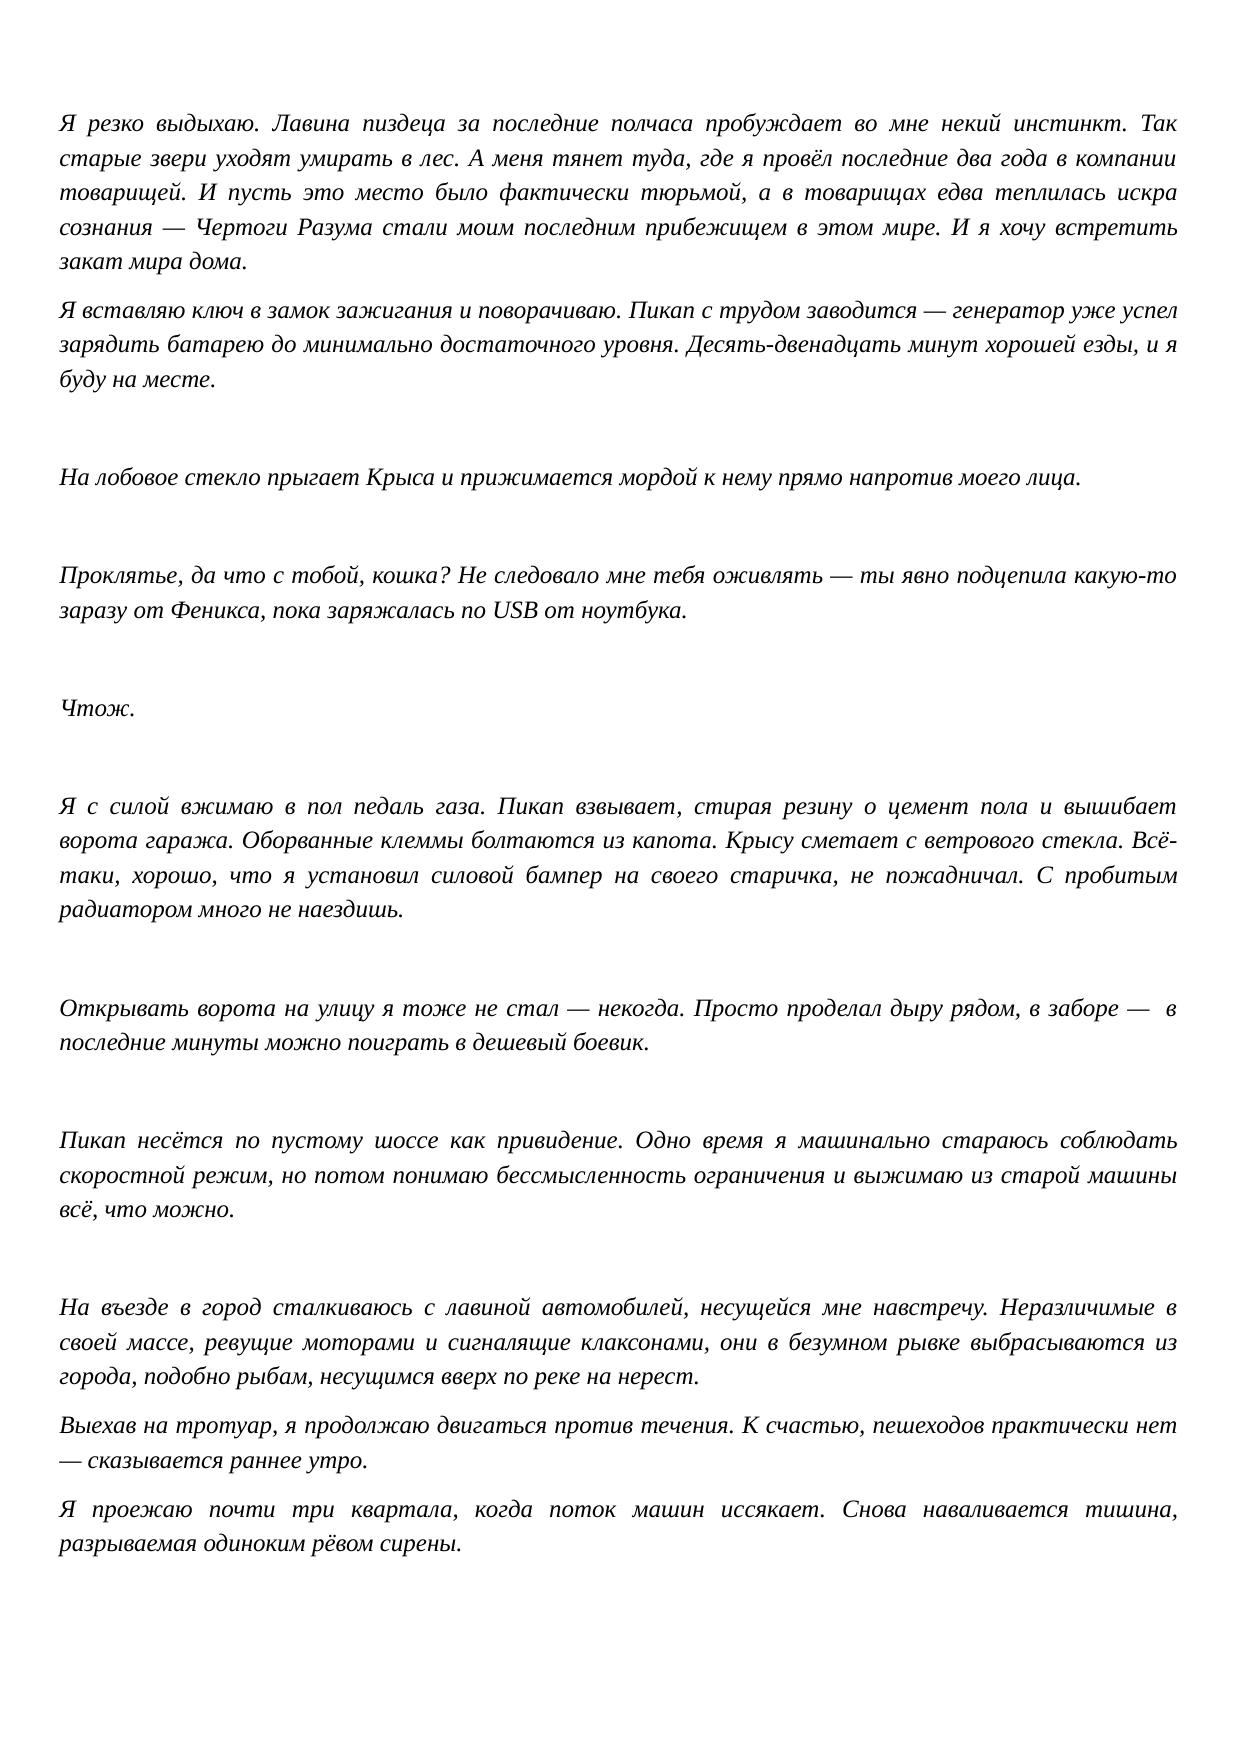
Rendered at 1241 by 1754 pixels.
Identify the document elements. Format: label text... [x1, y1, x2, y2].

text Открывать ворота на улицу я тоже не стал — некогда. Просто проделал дыру рядом, в заборе — в последние минуты можно поиграть в дешевый боевик. [59, 993, 1181, 1056]
text Я проежаю почти три квартала, когда поток машин иссякает. Снова наваливается тишина, разрываемая одиноким рёвом сирены. [59, 1494, 1181, 1557]
text Проклятье, да что с тобой, кошка? Не следовало мне тебя оживлять — ты явно подцепила какую-то заразу от Феникса, пока заряжалась по USB от ноутбука. [59, 560, 1181, 623]
text Я вставляю ключ в замок зажигания и поворачиваю. Пикап с трудом заводится — генератор уже успел зарядить батарею до минимально достаточного уровня. Десять-двенадцать минут хорошей езды, и я буду на месте. [59, 295, 1181, 393]
text Выехав на тротуар, я продолжаю двигаться против течения. К счастью, пешеходов практически нет — сказывается раннее утро. [59, 1410, 1181, 1473]
text На лобовое стекло прыгает Крыса и прижимается мордой к нему прямо напротив моего лица. [59, 462, 1181, 491]
text Я резко выдыхаю. Лавина пиздеца за последние полчаса пробуждает во мне некий инстинкт. Так старые звери уходят умирать в лес. А меня тянет туда, где я провёл последние два года в компании товарищей. И пусть это место было фактически тюрьмой, а в товарищах едва теплилась искра сознания — Чертоги Разума стали моим последним прибежищем в этом мире. И я хочу встретить закат мира дома. [59, 108, 1181, 275]
text Пикап несётся по пустому шоссе как привидение. Одно время я машинально стараюсь соблюдать скоростной режим, но потом понимаю бессмысленность ограничения и выжимаю из старой машины всё, что можно. [59, 1125, 1181, 1223]
text Чтож. [59, 693, 1181, 722]
text На въезде в город сталкиваюсь с лавиной автомобилей, несущейся мне навстречу. Неразличимые в своей массе, ревущие моторами и сигналящие клаксонами, они в безумном рывке выбрасываются из города, подобно рыбам, несущимся вверх по реке на нерест. [59, 1292, 1181, 1390]
text Я с силой вжимаю в пол педаль газа. Пикап взвывает, стирая резину о цемент пола и вышибает ворота гаража. Оборванные клеммы болтаются из капота. Крысу сметает с ветрового стекла. Всё-таки, хорошо, что я установил силовой бампер на своего старичка, не пожадничал. С пробитым радиатором много не наездишь. [59, 791, 1181, 923]
